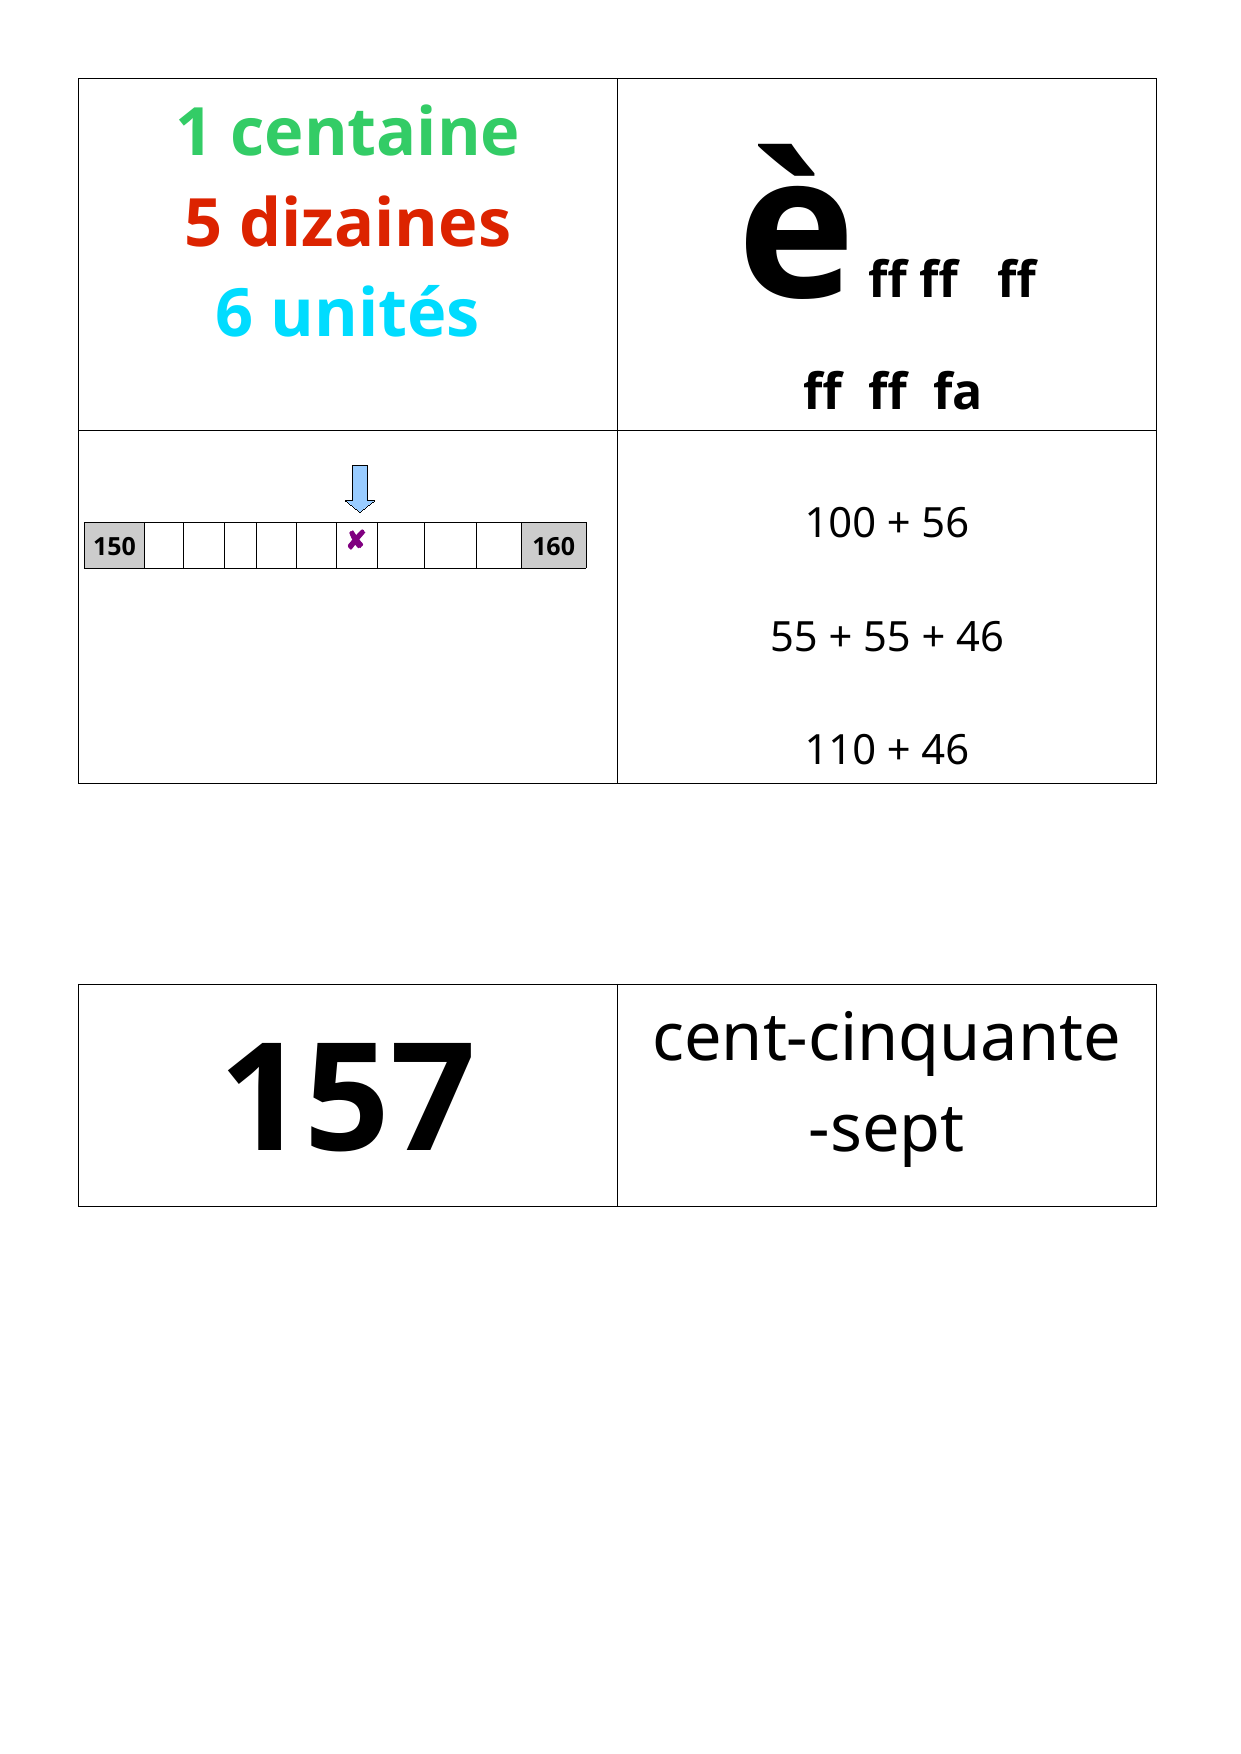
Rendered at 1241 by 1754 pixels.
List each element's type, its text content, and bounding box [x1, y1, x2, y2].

table_header [225, 523, 256, 568]
table_header [378, 523, 424, 568]
table_header [297, 523, 336, 568]
table_header 160 [522, 523, 586, 568]
table_header [477, 523, 521, 568]
table_cell 1 centaine 5 dizaines 6 unités [79, 79, 617, 430]
table_header cent-cinquante -sept [618, 985, 1156, 1206]
table_header 150 [85, 523, 144, 568]
table_cell è ff ff ff ff ff fa [618, 79, 1156, 430]
table_cell 100 + 56 55 + 55 + 46 110 + 46 [618, 431, 1156, 782]
table_header [425, 523, 476, 568]
table_header  [337, 523, 377, 568]
table_cell [79, 431, 617, 782]
table_header [257, 523, 296, 568]
table_header [145, 523, 183, 568]
table_header 157 [79, 985, 617, 1206]
table_header [184, 523, 224, 568]
